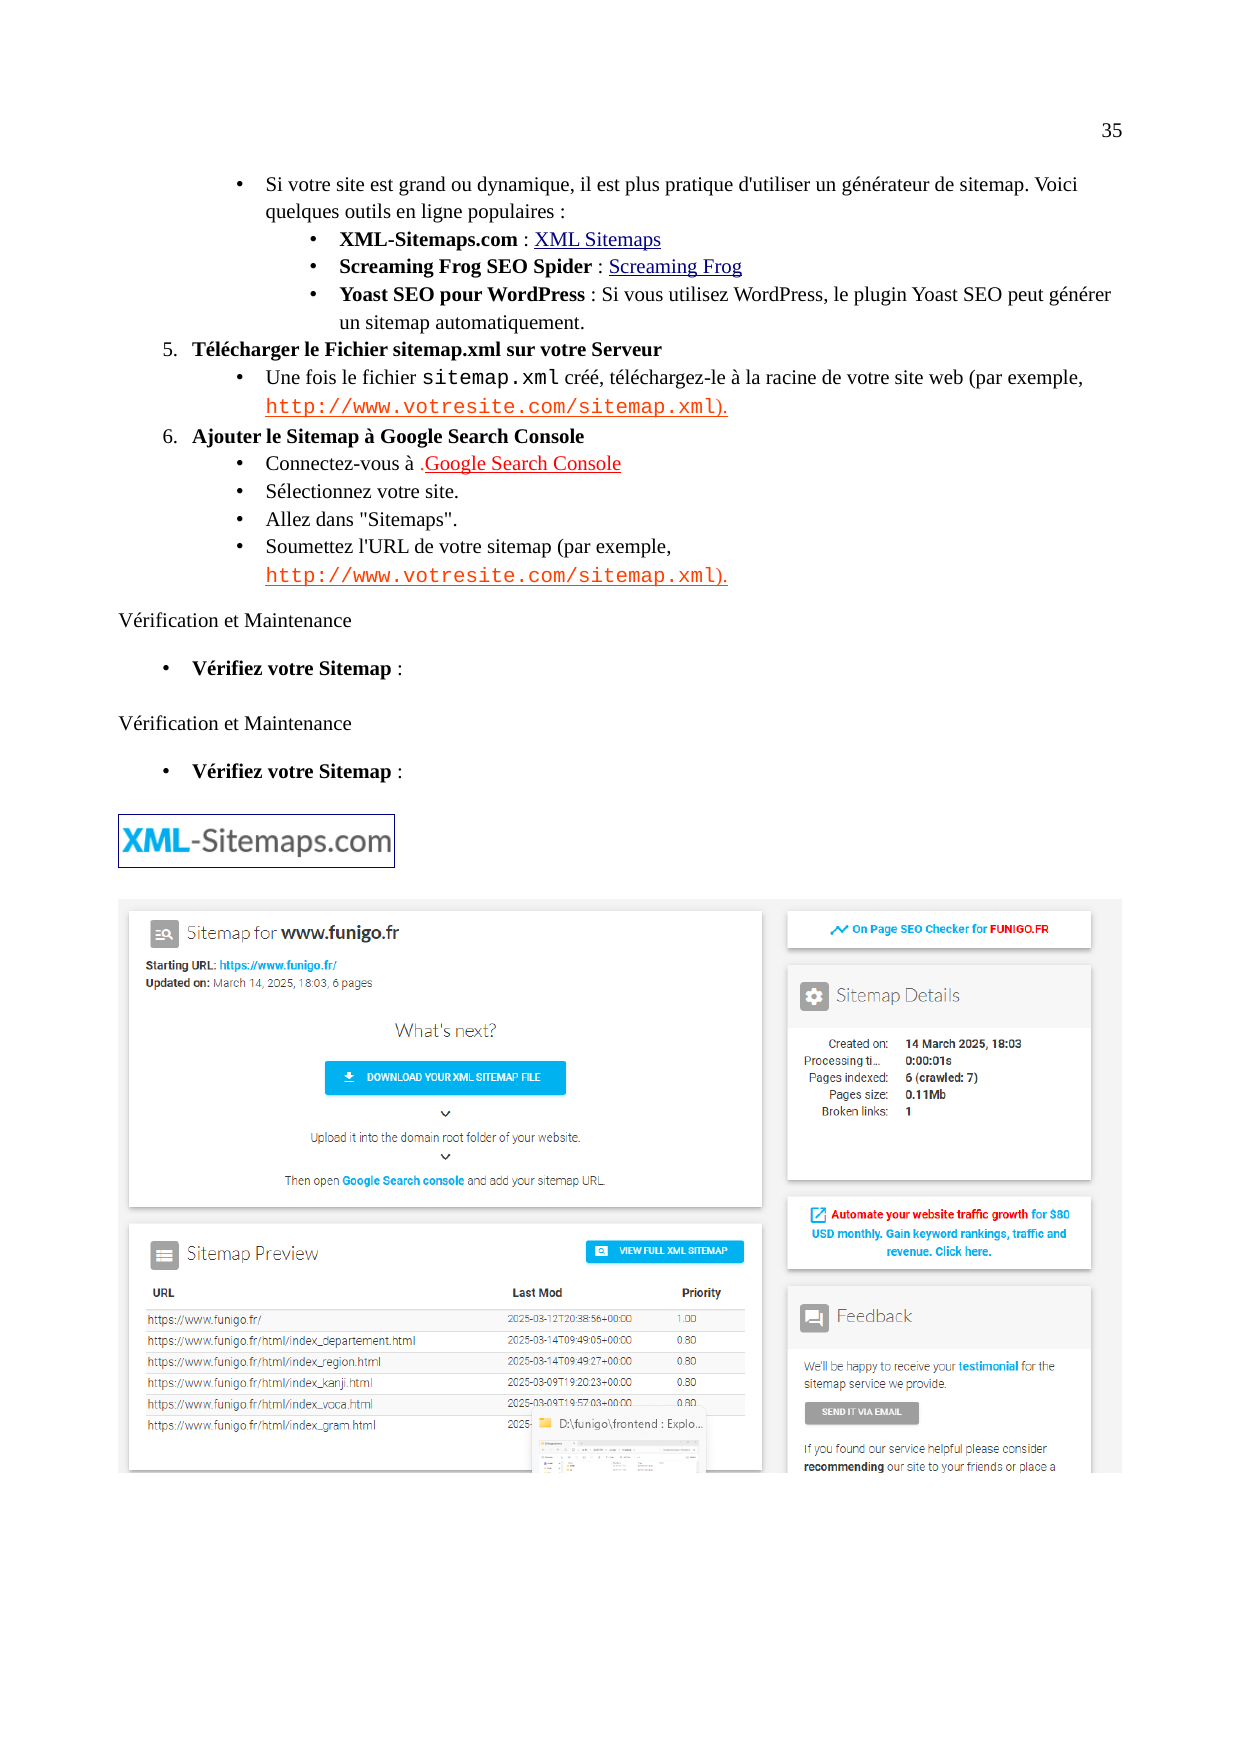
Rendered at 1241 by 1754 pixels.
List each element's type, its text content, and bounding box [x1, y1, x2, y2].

list Yoast SEO pour WordPress : Si vous utilisez WordPress, le plugin Yoast SEO peut générer un sitemap automatiquement. [309, 282, 1122, 334]
list Connectez-vous à .Google Search Console [236, 451, 1122, 475]
text Vérification et Maintenance [118, 608, 1122, 632]
list Vérifiez votre Sitemap : [162, 656, 1122, 680]
picture [119, 815, 394, 867]
list Allez dans "Sitemaps". [236, 507, 1122, 531]
list XML-Sitemaps.com : XML Sitemaps [309, 227, 1122, 251]
list Télécharger le Fichier sitemap.xml sur votre Serveur [162, 337, 1122, 361]
text Vérification et Maintenance [118, 711, 1122, 735]
picture [118, 899, 1123, 1473]
list Sélectionnez votre site. [236, 479, 1122, 503]
list Une fois le fichier sitemap.xml créé, téléchargez-le à la racine de votre site web (par exemple, http://www.votresite.com/sitemap.xml). [236, 365, 1122, 420]
list Si votre site est grand ou dynamique, il est plus pratique d'utiliser un générateur de sitemap. Voici quelques outils en ligne populaires : [236, 172, 1122, 223]
list Ajouter le Sitemap à Google Search Console [162, 424, 1122, 448]
list Screaming Frog SEO Spider : Screaming Frog [309, 254, 1122, 278]
list Vérifiez votre Sitemap : [162, 759, 1122, 783]
list Soumettez l'URL de votre sitemap (par exemple, http://www.votresite.com/sitemap.xml). [236, 534, 1122, 589]
